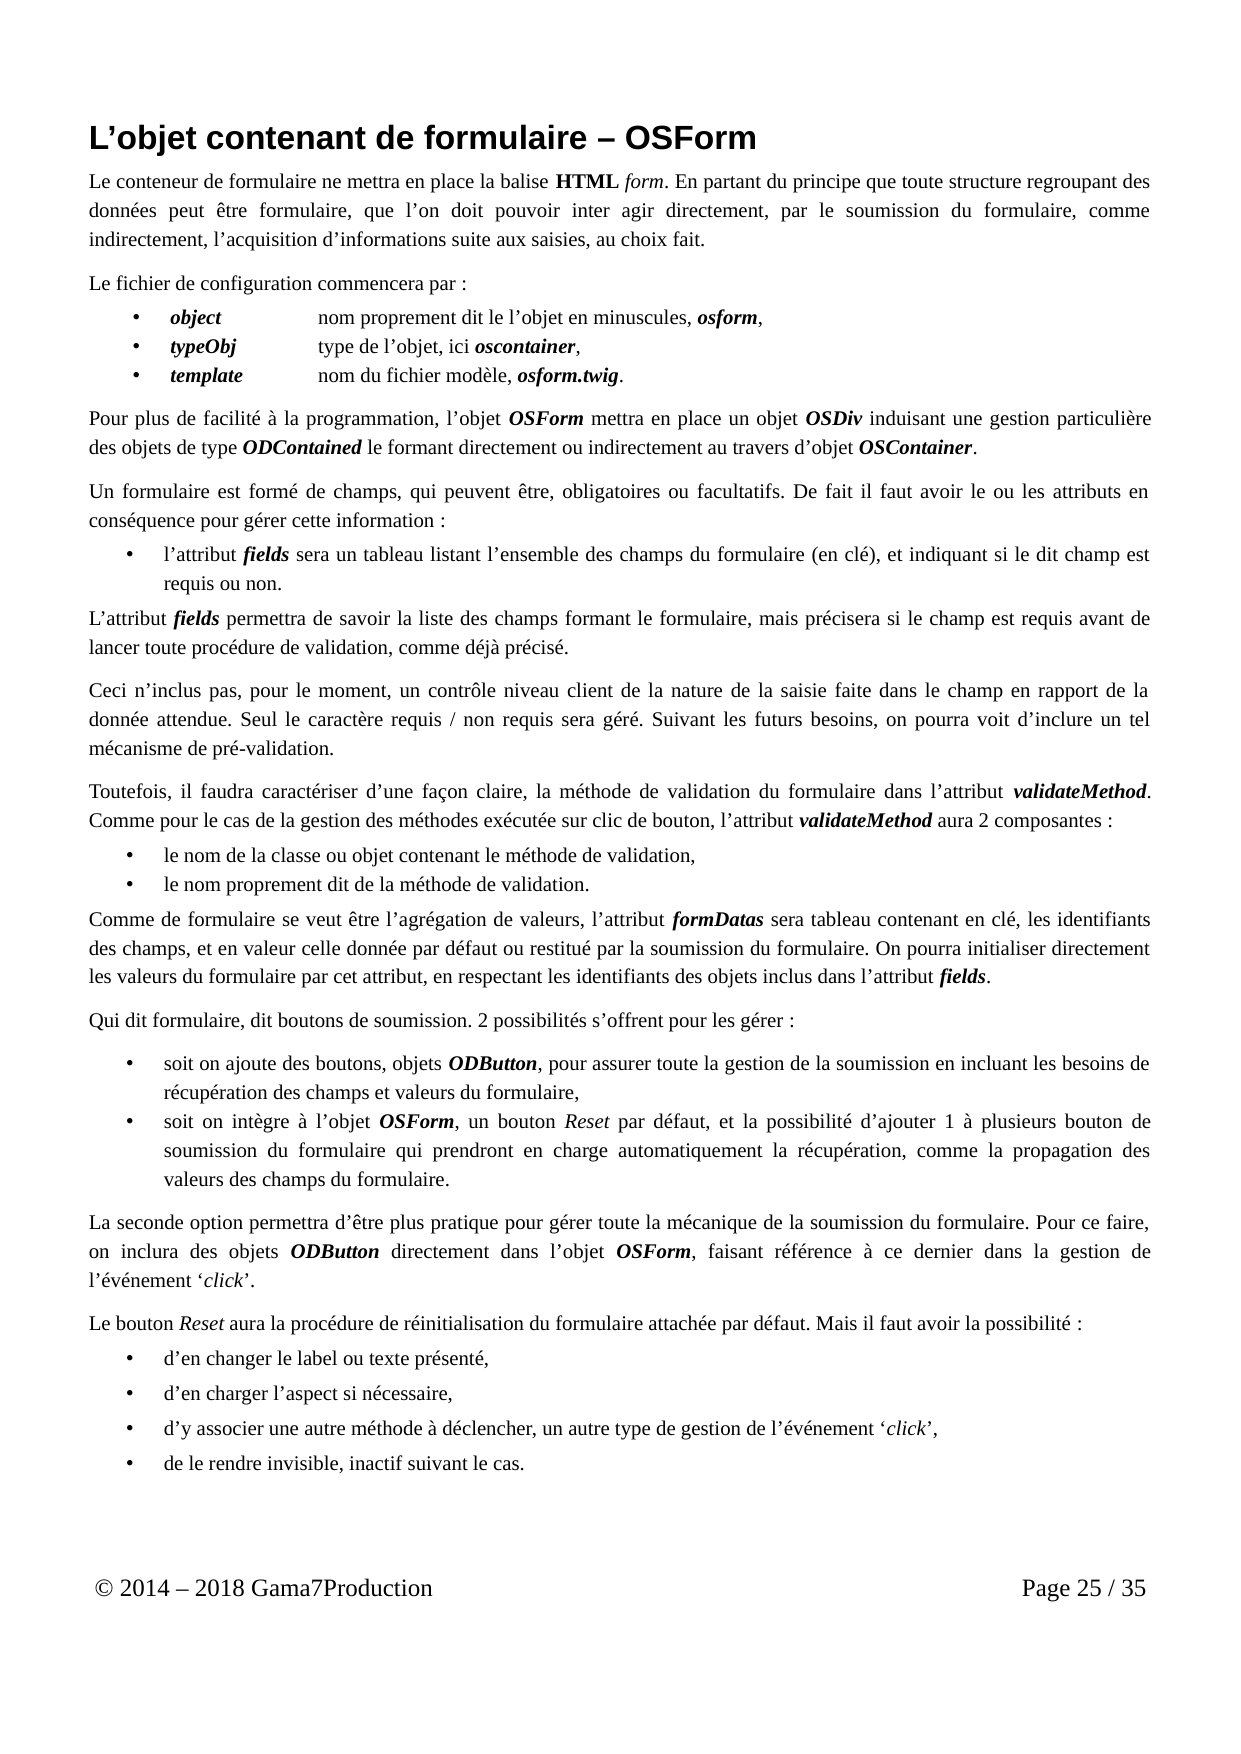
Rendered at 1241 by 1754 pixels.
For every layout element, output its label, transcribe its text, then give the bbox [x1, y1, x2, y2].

list de le rendre invisible, inactif suivant le cas. [126, 1450, 1152, 1474]
list d’en changer le label ou texte présenté, [126, 1346, 1152, 1370]
text Qui dit formulaire, dit boutons de soumission. 2 possibilités s’offrent pour les gérer : [88, 1008, 1152, 1032]
list d’y associer une autre méthode à déclencher, un autre type de gestion de l’événement ‘click’, [126, 1416, 1152, 1440]
list d’en charger l’aspect si nécessaire, [126, 1381, 1152, 1405]
text Un formulaire est formé de champs, qui peuvent être, obligatoires ou facultatifs. De fait il faut avoir le ou les attributs en conséquence pour gérer cette information : [88, 479, 1152, 532]
list soit on ajoute des boutons, objets ODButton, pour assurer toute la gestion de la soumission en incluant les besoins de récupération des champs et valeurs du formulaire, [126, 1051, 1152, 1104]
list object nom proprement dit le l’objet en minuscules, osform, [133, 305, 1152, 329]
text Toutefois, il faudra caractériser d’une façon claire, la méthode de validation du formulaire dans l’attribut validateMethod. Comme pour le cas de la gestion des méthodes exécutée sur clic de bouton, l’attribut validateMethod aura 2 composantes : [88, 779, 1152, 832]
list template nom du fichier modèle, osform.twig. [133, 363, 1152, 387]
text Le bouton Reset aura la procédure de réinitialisation du formulaire attachée par défaut. Mais il faut avoir la possibilité : [88, 1311, 1152, 1335]
subtitle L’objet contenant de formulaire – OSForm [88, 118, 1152, 157]
list l’attribut fields sera un tableau listant l’ensemble des champs du formulaire (en clé), et indiquant si le dit champ est requis ou non. [126, 542, 1152, 595]
list soit on intègre à l’objet OSForm, un bouton Reset par défaut, et la possibilité d’ajouter 1 à plusieurs bouton de soumission du formulaire qui prendront en charge automatiquement la récupération, comme la propagation des valeurs des champs du formulaire. [126, 1109, 1152, 1191]
text L’attribut fields permettra de savoir la liste des champs formant le formulaire, mais précisera si le champ est requis avant de lancer toute procédure de validation, comme déjà précisé. [88, 606, 1152, 659]
list le nom de la classe ou objet contenant le méthode de validation, [126, 843, 1152, 867]
text Le fichier de configuration commencera par : [88, 270, 1152, 294]
text La seconde option permettra d’être plus pratique pour gérer toute la mécanique de la soumission du formulaire. Pour ce faire, on inclura des objets ODButton directement dans l’objet OSForm, faisant référence à ce dernier dans la gestion de l’événement ‘click’. [88, 1210, 1152, 1292]
text Le conteneur de formulaire ne mettra en place la balise HTML form. En partant du principe que toute structure regroupant des données peut être formulaire, que l’on doit pouvoir inter agir directement, par le soumission du formulaire, comme indirectement, l’acquisition d’informations suite aux saisies, au choix fait. [88, 169, 1152, 251]
text Ceci n’inclus pas, pour le moment, un contrôle niveau client de la nature de la saisie faite dans le champ en rapport de la donnée attendue. Seul le caractère requis / non requis sera géré. Suivant les futurs besoins, on pourra voit d’inclure un tel mécanisme de pré-validation. [88, 678, 1152, 760]
text Comme de formulaire se veut être l’agrégation de valeurs, l’attribut formDatas sera tableau contenant en clé, les identifiants des champs, et en valeur celle donnée par défaut ou restitué par la soumission du formulaire. On pourra initialiser directement les valeurs du formulaire par cet attribut, en respectant les identifiants des objets inclus dans l’attribut fields. [88, 907, 1152, 988]
list typeObj type de l’objet, ici oscontainer, [133, 334, 1152, 358]
list le nom proprement dit de la méthode de validation. [126, 872, 1152, 896]
text Pour plus de facilité à la programmation, l’objet OSForm mettra en place un objet OSDiv induisant une gestion particulière des objets de type ODContained le formant directement ou indirectement au travers d’objet OSContainer. [88, 406, 1152, 459]
